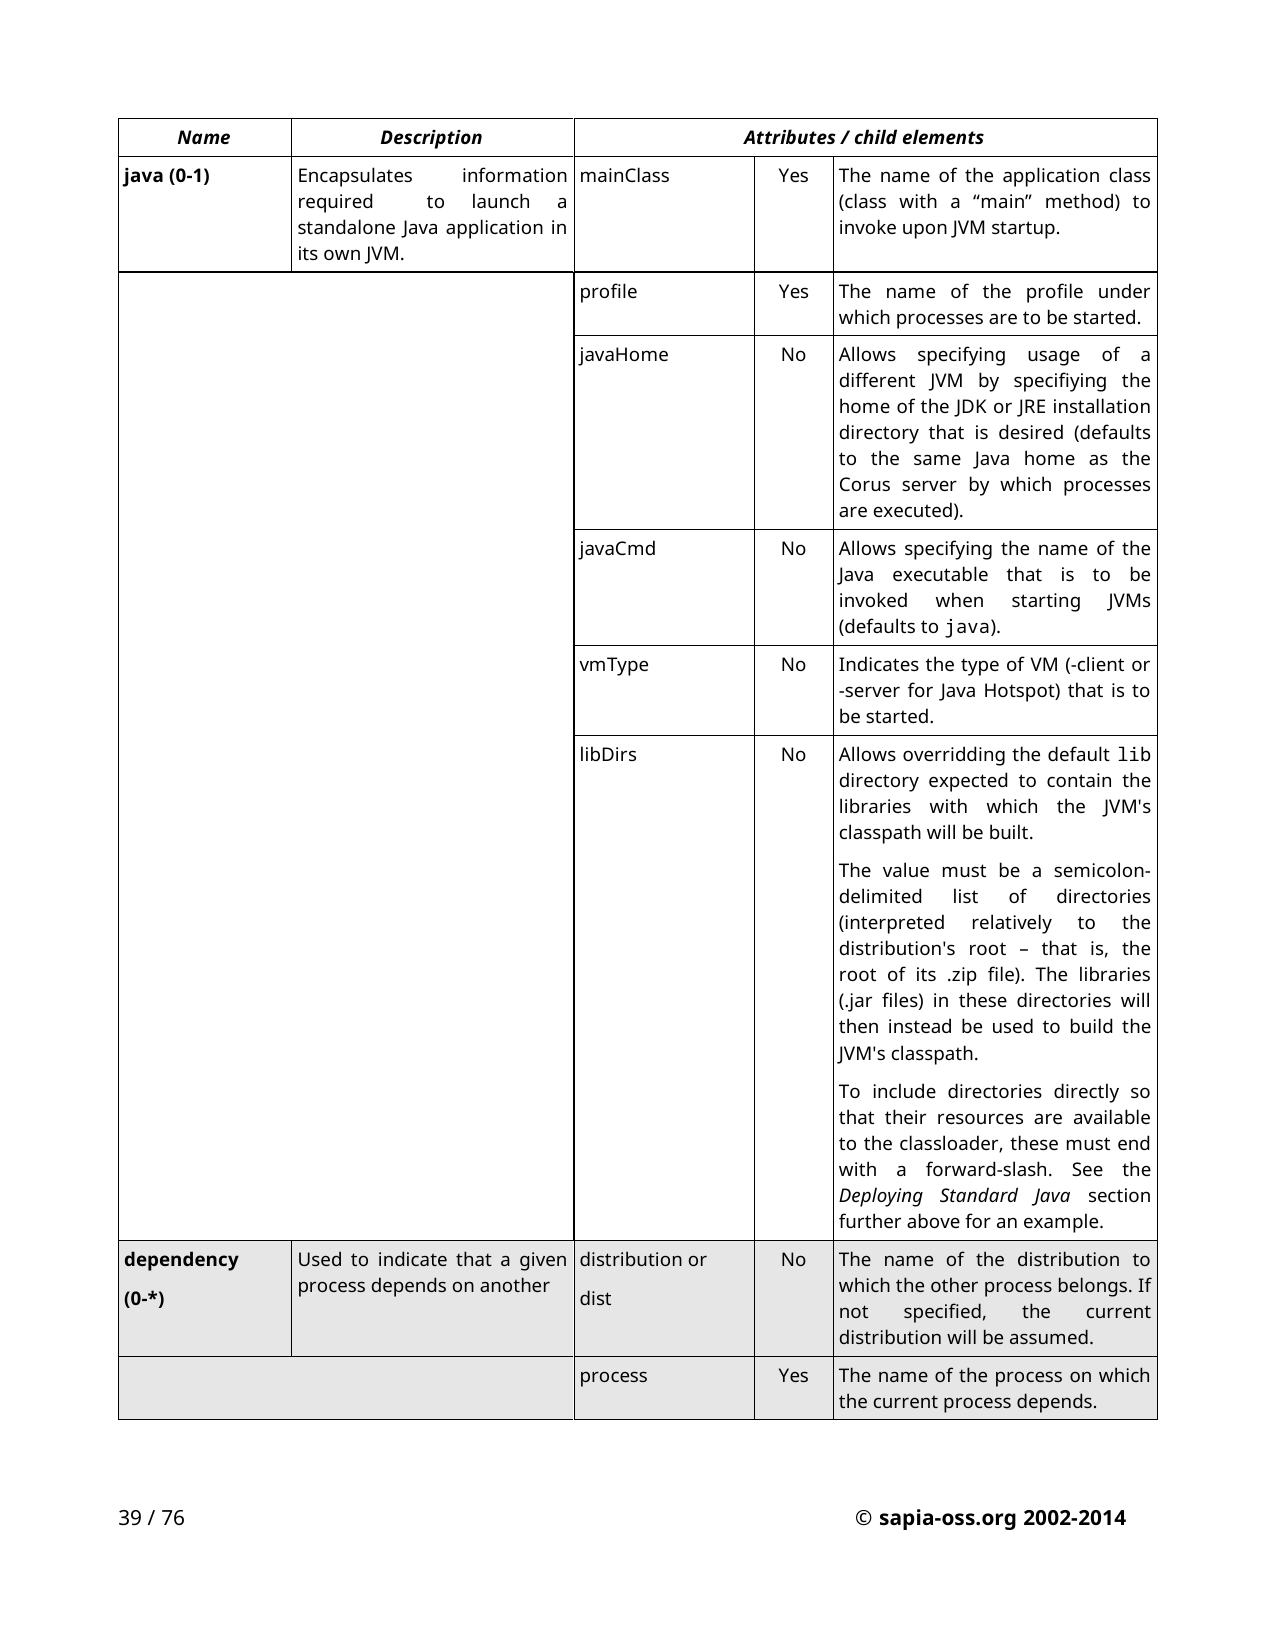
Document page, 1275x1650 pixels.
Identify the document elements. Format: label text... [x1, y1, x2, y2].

table_cell The name of the application class (class with a “main” method) to invoke upon JVM startup. [834, 157, 1157, 271]
table_header Yes [755, 1357, 833, 1419]
table_cell libDirs [575, 736, 754, 1240]
table_header The name of the process on which the current process depends. [834, 1357, 1157, 1419]
table_cell java (0-1) [119, 157, 291, 271]
table_cell [119, 1357, 573, 1419]
table_cell [119, 273, 573, 1240]
table_header process [575, 1357, 754, 1419]
table_cell vmType [575, 646, 754, 735]
table_cell No [755, 1241, 833, 1356]
table_cell Yes [755, 157, 833, 271]
table_header The name of the profile under which processes are to be started. [834, 273, 1157, 335]
table_header Name [119, 119, 291, 156]
table_cell Allows specifying the name of the Java executable that is to be invoked when starting JVMs (defaults to java). [834, 530, 1157, 645]
table_header profile [575, 273, 754, 335]
table_header Attributes / child elements [575, 119, 1157, 156]
table_header Yes [755, 273, 833, 335]
table_cell Used to indicate that a given process depends on another [292, 1241, 573, 1356]
table_cell No [755, 736, 833, 1240]
table_cell The name of the distribution to which the other process belongs. If not specified, the current distribution will be assumed. [834, 1241, 1157, 1356]
table_cell No [755, 336, 833, 529]
table_cell No [755, 530, 833, 645]
table_cell mainClass [575, 157, 754, 271]
table_cell javaHome [575, 336, 754, 529]
table_cell dependency (0-*) [119, 1241, 291, 1356]
table_cell javaCmd [575, 530, 754, 645]
table_cell Encapsulates information required to launch a standalone Java application in its own JVM. [292, 157, 573, 271]
table_cell Allows overridding the default lib directory expected to contain the libraries with which the JVM's classpath will be built. The value must be a semicolon-delimited list of directories (interpreted relatively to the distribution's root – that is, the root of its .zip file). The libraries (.jar files) in these directories will then instead be used to build the JVM's classpath. To include directories directly so that their resources are available to the classloader, these must end with a forward-slash. See the Deploying Standard Java section further above for an example. [834, 736, 1157, 1240]
table_cell distribution or dist [575, 1241, 754, 1356]
table_cell No [755, 646, 833, 735]
table_cell Allows specifying usage of a different JVM by specifiying the home of the JDK or JRE installation directory that is desired (defaults to the same Java home as the Corus server by which processes are executed). [834, 336, 1157, 529]
table_header Description [292, 119, 573, 156]
table_cell Indicates the type of VM (-client or -server for Java Hotspot) that is to be started. [834, 646, 1157, 735]
